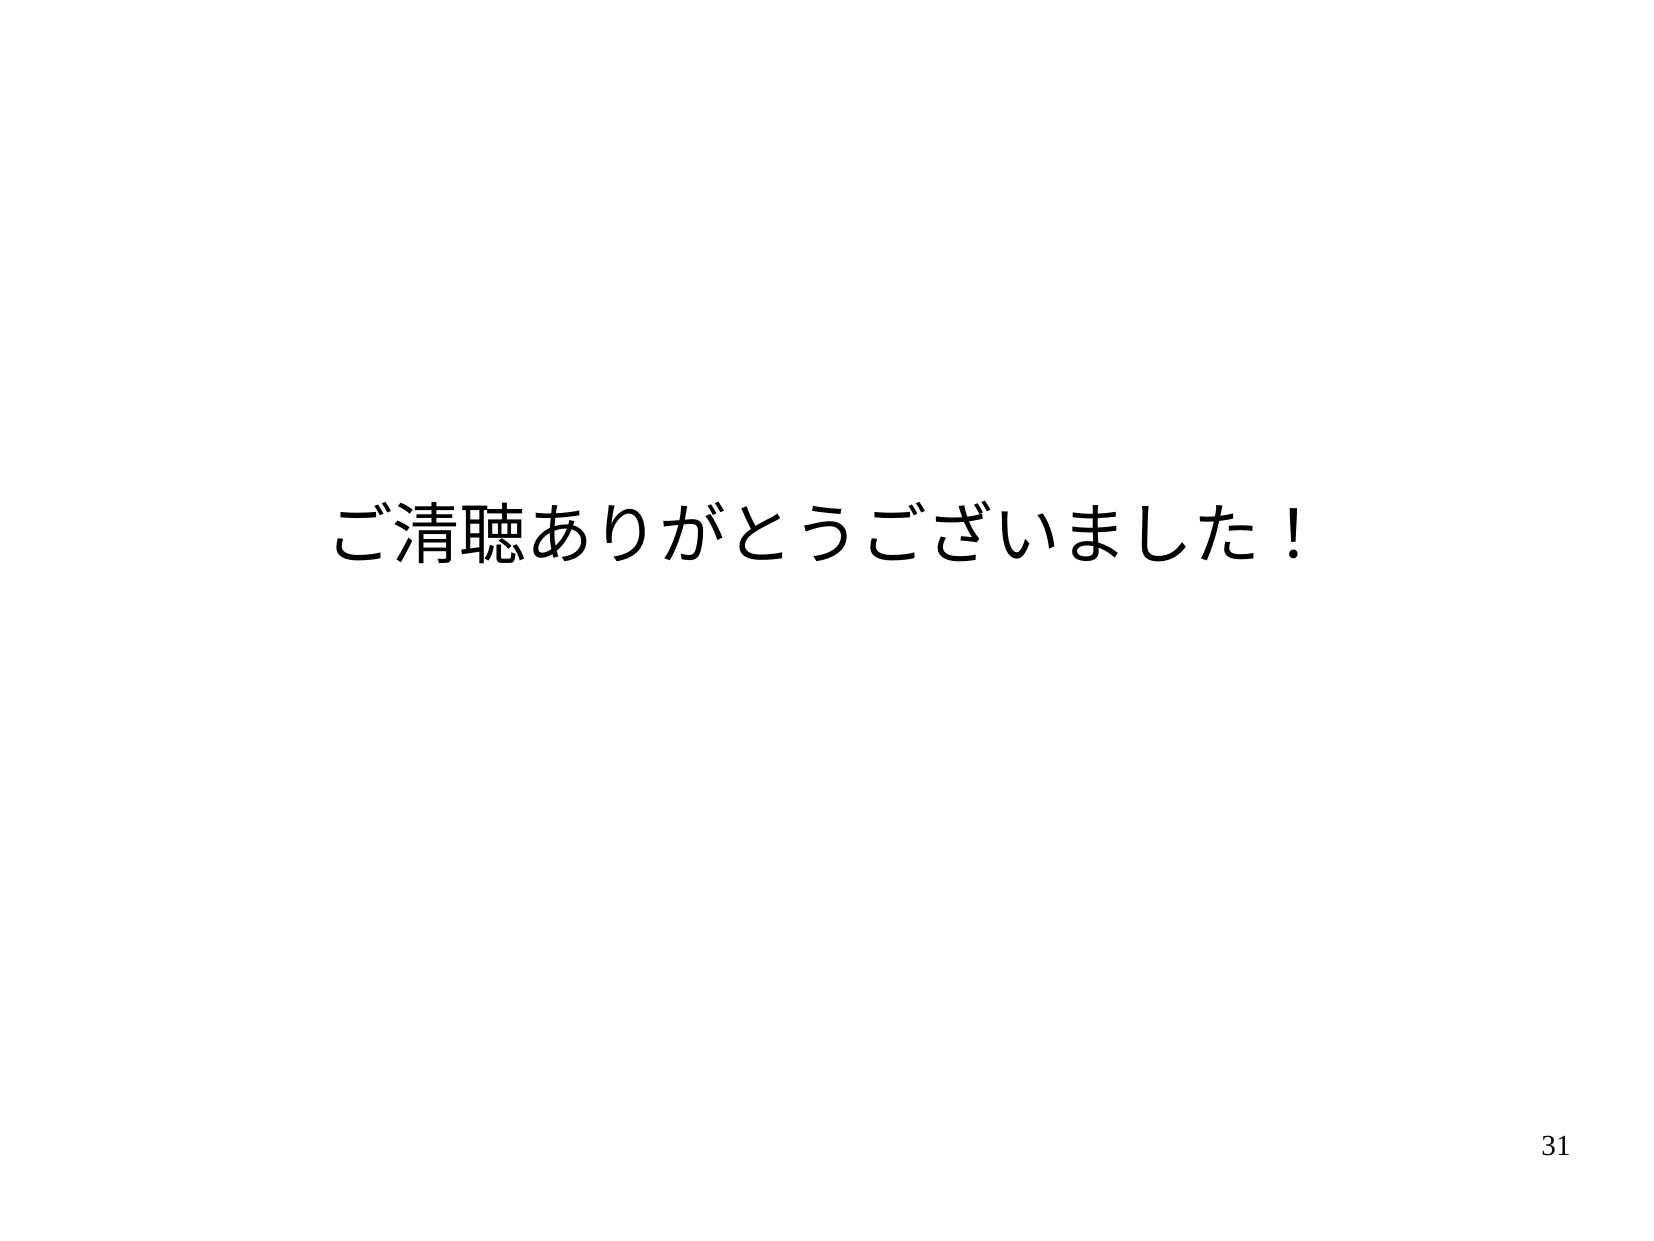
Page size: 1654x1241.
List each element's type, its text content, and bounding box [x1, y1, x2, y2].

subtitle ご清聴ありがとうございました！ [82, 49, 1571, 1010]
